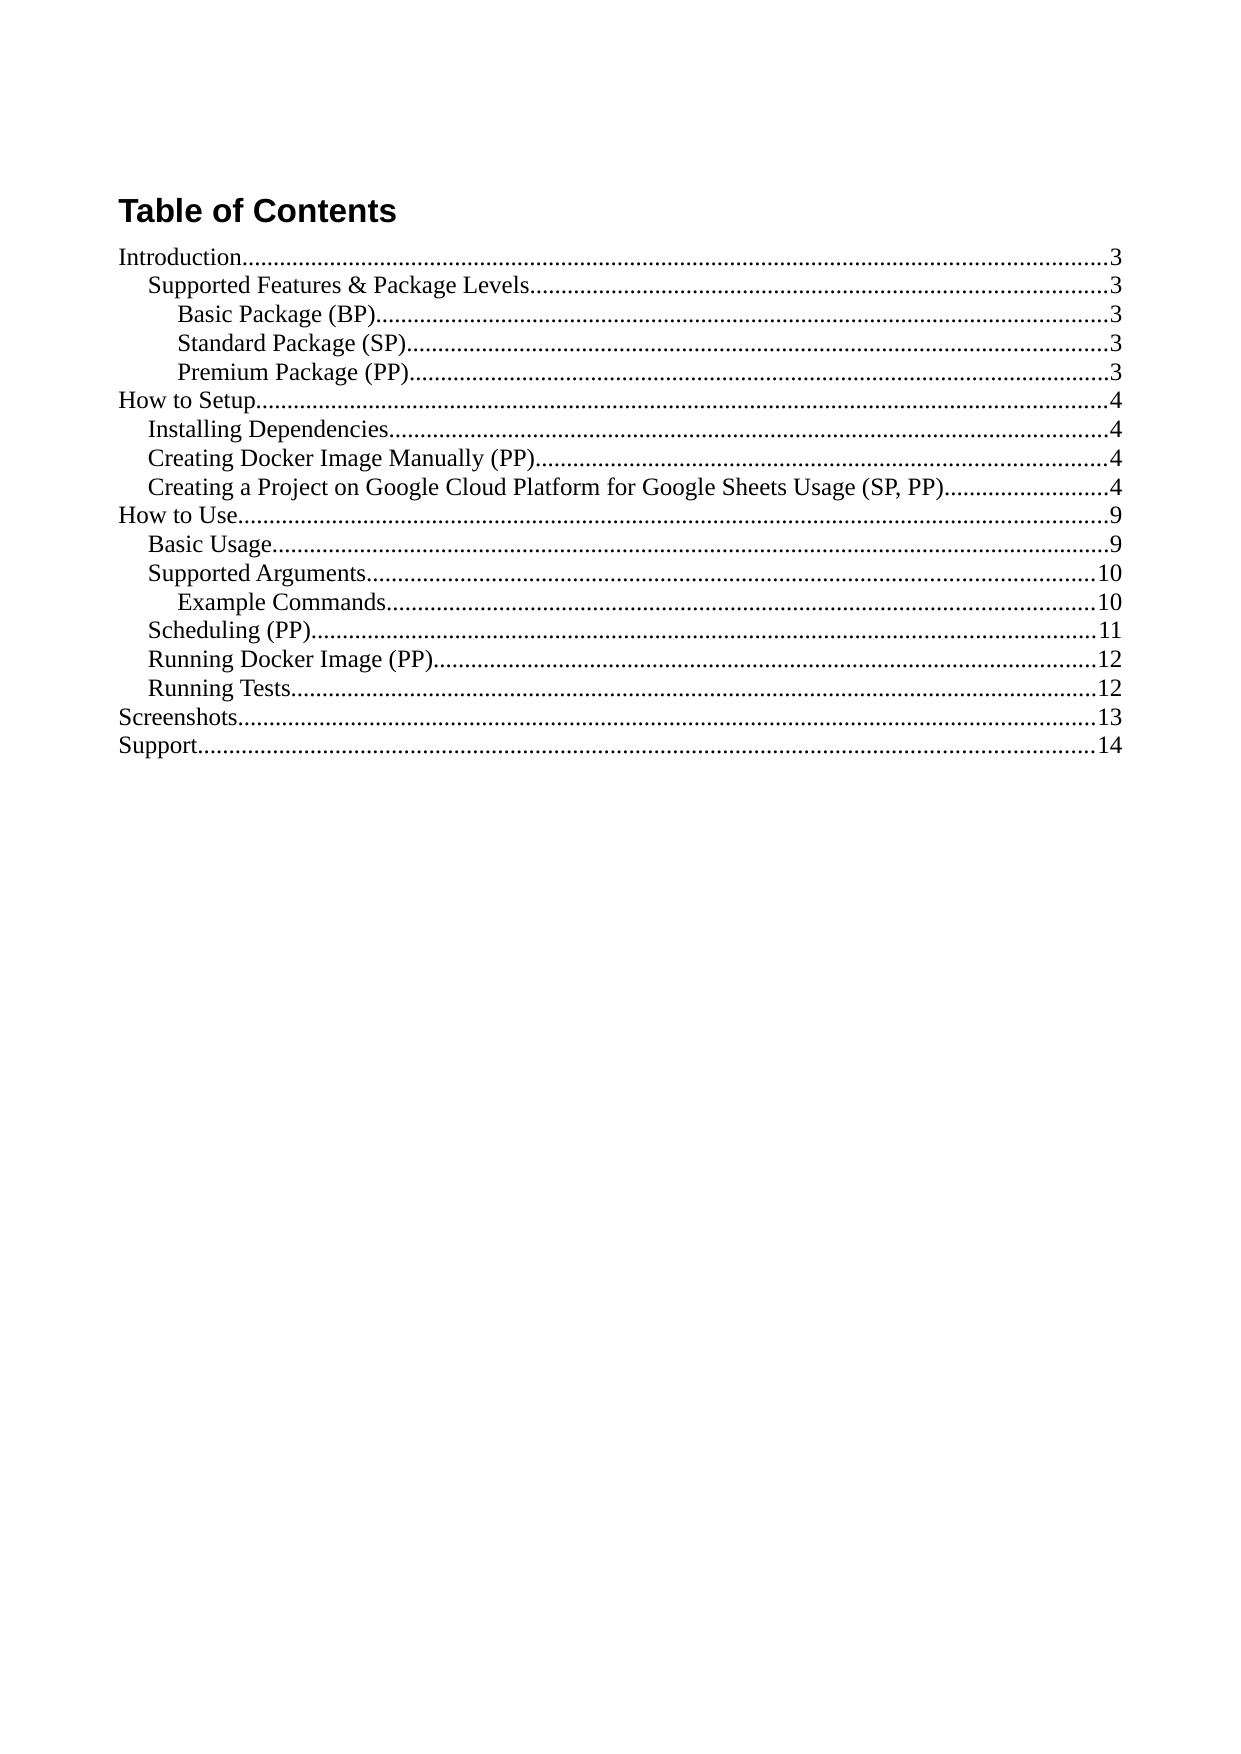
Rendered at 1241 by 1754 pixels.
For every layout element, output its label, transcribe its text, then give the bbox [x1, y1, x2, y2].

text Installing Dependencies 4 [148, 414, 1122, 443]
text Scheduling (PP) 11 [148, 615, 1122, 644]
text How to Setup 4 [118, 385, 1122, 414]
text Creating Docker Image Manually (PP) 4 [148, 443, 1122, 472]
text Supported Arguments 10 [148, 558, 1122, 587]
text Running Tests 12 [148, 673, 1122, 702]
subtitle Table of Contents [118, 191, 1122, 229]
text Basic Usage 9 [148, 529, 1122, 558]
text Supported Features & Package Levels 3 [148, 270, 1122, 299]
text Standard Package (SP) 3 [177, 328, 1122, 357]
text Basic Package (BP) 3 [177, 299, 1122, 328]
text Running Docker Image (PP) 12 [148, 644, 1122, 673]
text Example Commands 10 [177, 587, 1122, 615]
text Screenshots 13 [118, 702, 1122, 730]
text How to Use 9 [118, 500, 1122, 529]
text Support 14 [118, 730, 1122, 759]
text Introduction 3 [118, 242, 1122, 270]
text Premium Package (PP) 3 [177, 357, 1122, 385]
text Creating a Project on Google Cloud Platform for Google Sheets Usage (SP, PP) 4 [148, 472, 1122, 500]
